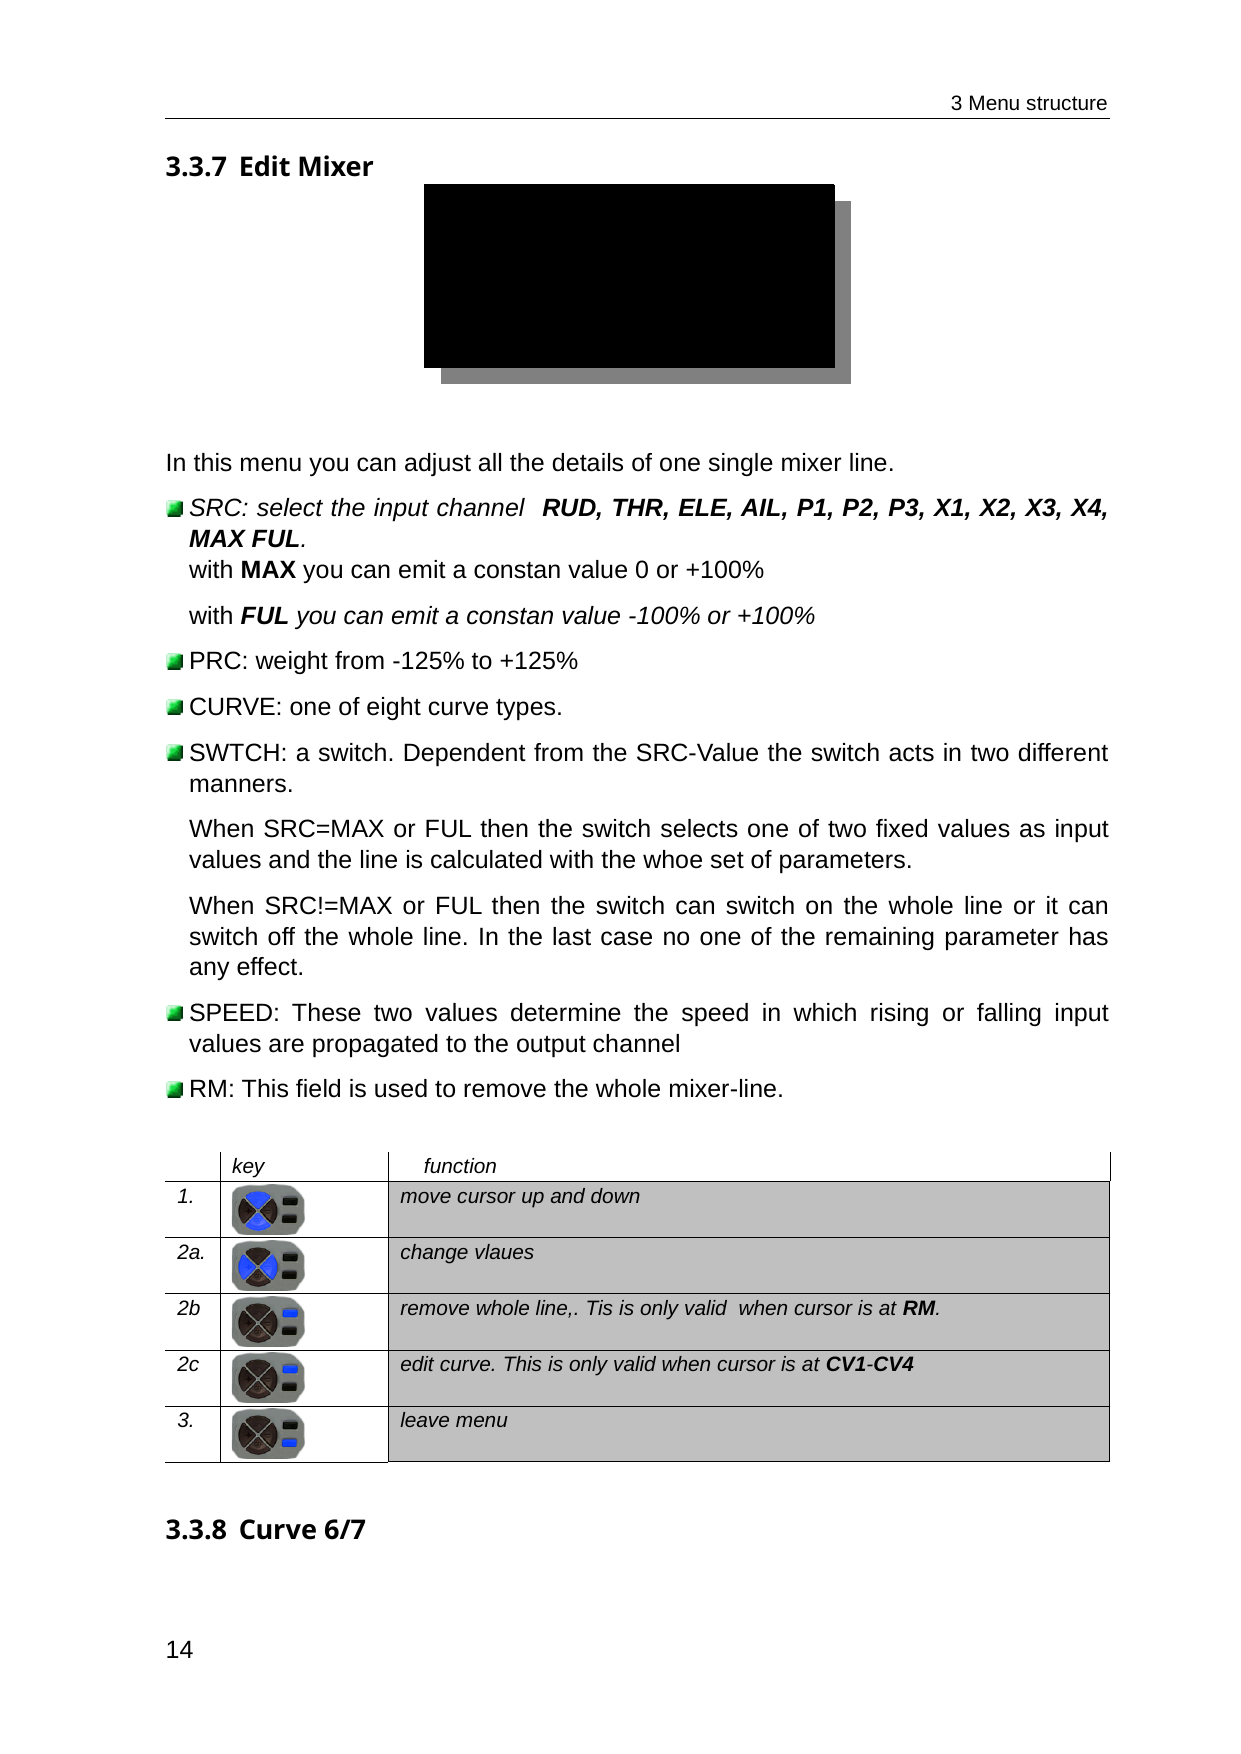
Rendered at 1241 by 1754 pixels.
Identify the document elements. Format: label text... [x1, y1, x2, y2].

list SPEED: These two values determine the speed in which rising or falling input values are propagated to the output channel [165, 999, 1110, 1058]
picture [166, 699, 183, 715]
table_cell [221, 1238, 388, 1293]
list RM: This field is used to remove the whole mixer-line. [165, 1075, 1110, 1103]
list with FUL you can emit a constan value -100% or +100% [165, 602, 1110, 629]
list When SRC!=MAX or FUL then the switch can switch on the whole line or it can switch off the whole line. In the last case no one of the remaining parameter has any effect. [165, 892, 1110, 981]
table_cell move cursor up and down [389, 1182, 1109, 1237]
subtitle Edit Mixer [165, 147, 1110, 184]
list When SRC=MAX or FUL then the switch selects one of two fixed values as input values and the line is calculated with the whoe set of parameters. [165, 815, 1110, 874]
list CURVE: one of eight curve types. [165, 693, 1110, 721]
list PRC: weight from -125% to +125% [165, 647, 1110, 675]
picture [166, 1081, 183, 1098]
table_cell leave menu [389, 1407, 1109, 1461]
table_header key [221, 1152, 388, 1181]
picture [231, 1240, 306, 1291]
table_cell 2c [165, 1351, 220, 1406]
table_cell 3. [165, 1407, 220, 1462]
table_cell 2b [165, 1294, 220, 1350]
picture [231, 1408, 306, 1459]
subtitle Curve 6/7 [165, 1510, 1110, 1547]
list SRC: select the input channel RUD, THR, ELE, AIL, P1, P2, P3, X1, X2, X3, X4, MAX FUL. with MAX you can emit a constan value 0 or +100% [165, 494, 1110, 584]
text In this menu you can adjust all the details of one single mixer line. [165, 449, 1110, 477]
picture [166, 1005, 183, 1021]
table_header function [389, 1152, 1110, 1181]
table_cell [221, 1182, 388, 1237]
table_cell 2a. [165, 1238, 220, 1293]
picture [166, 653, 183, 670]
table_cell edit curve. This is only valid when cursor is at CV1-CV4 [389, 1351, 1109, 1406]
table_cell [221, 1294, 388, 1350]
list SWTCH: a switch. Dependent from the SRC-Value the switch acts in two different manners. [165, 739, 1110, 797]
table_cell 1. [165, 1182, 220, 1237]
table_cell remove whole line,. Tis is only valid when cursor is at RM. [389, 1294, 1109, 1350]
table_cell [221, 1351, 388, 1406]
picture [166, 500, 183, 517]
picture [166, 744, 183, 761]
picture [231, 1296, 306, 1347]
table_header [165, 1152, 220, 1181]
picture [231, 1184, 306, 1235]
picture [231, 1352, 306, 1403]
table_cell change vlaues [389, 1238, 1109, 1293]
table_cell [221, 1407, 388, 1462]
